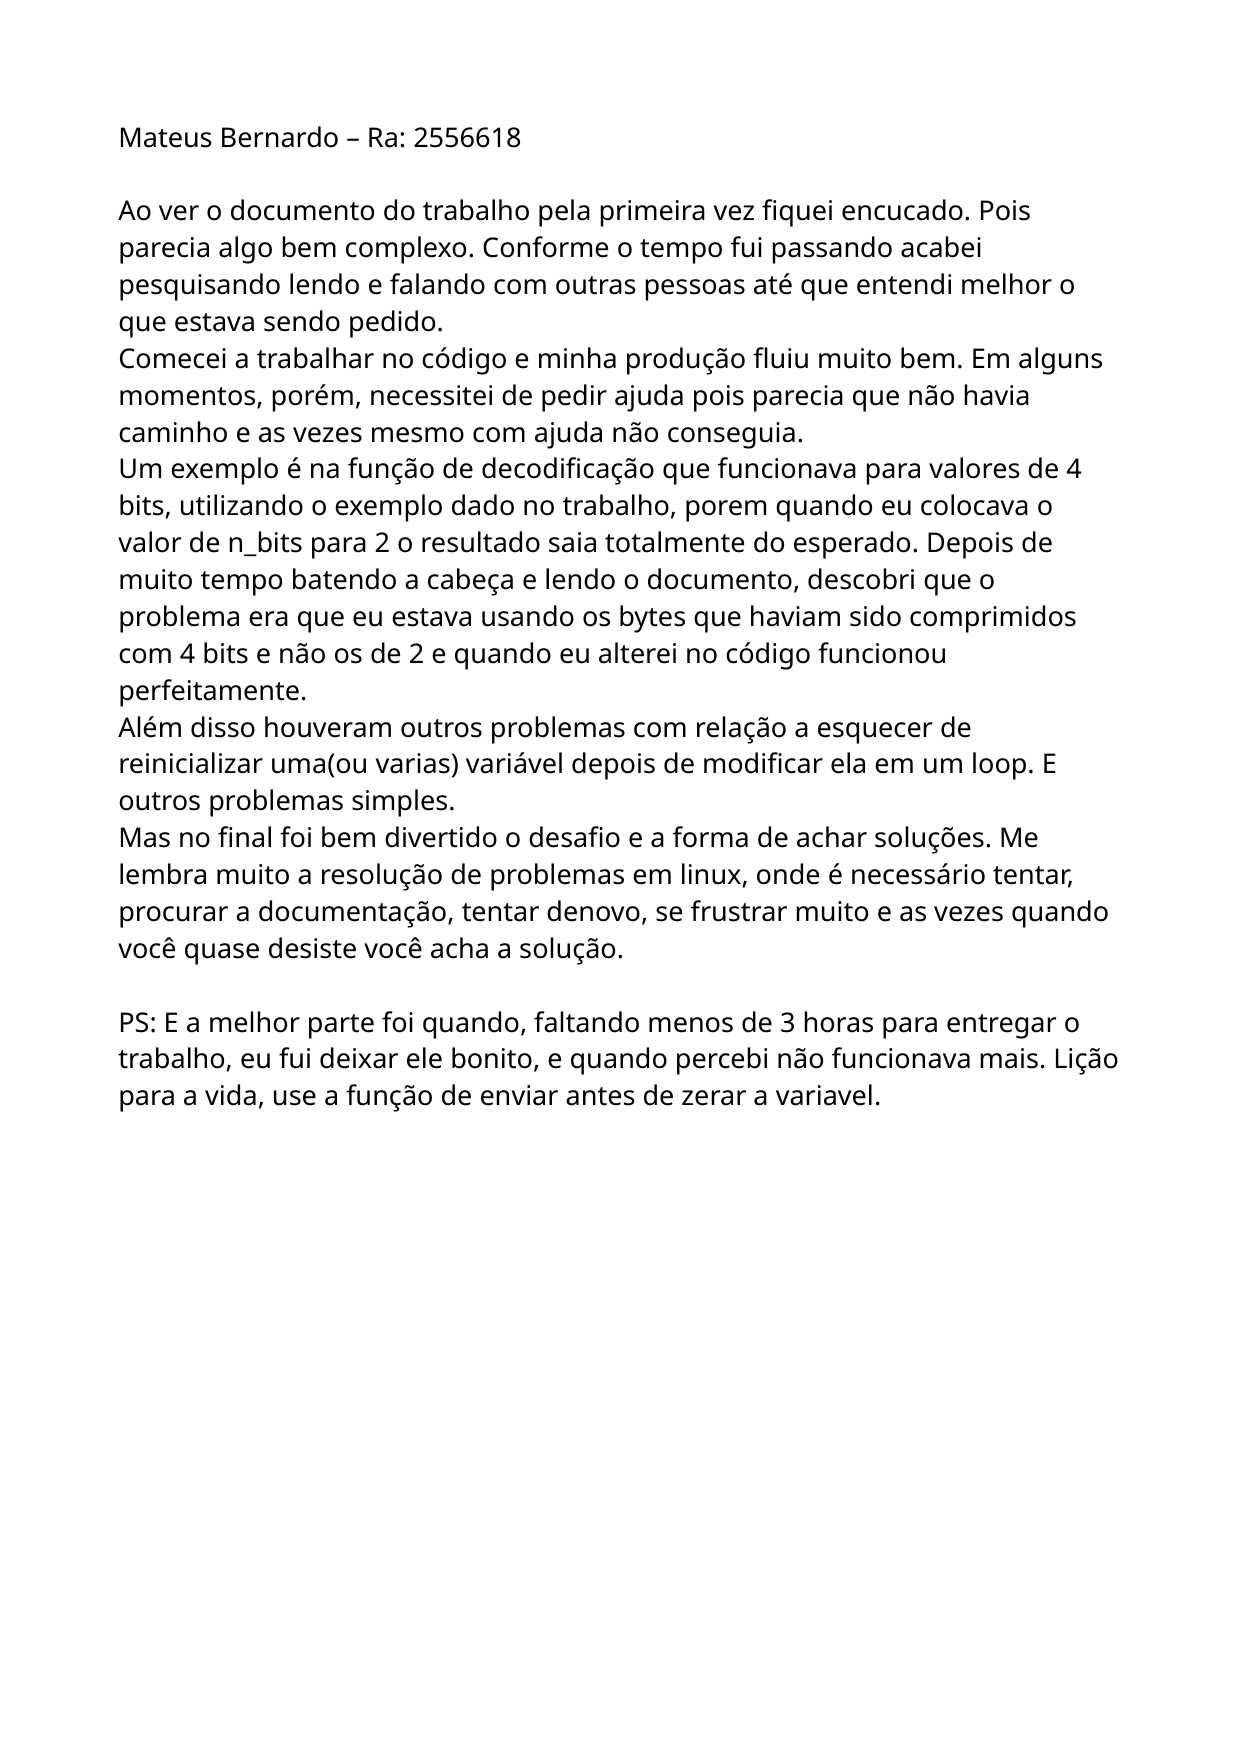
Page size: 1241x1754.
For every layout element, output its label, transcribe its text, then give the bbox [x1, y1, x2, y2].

text Além disso houveram outros problemas com relação a esquecer de reinicializar uma(ou varias) variável depois de modificar ela em um loop. E outros problemas simples. [118, 708, 1122, 819]
text Mateus Bernardo – Ra: 2556618 [118, 118, 1122, 155]
text Ao ver o documento do trabalho pela primeira vez fiquei encucado. Pois parecia algo bem complexo. Conforme o tempo fui passando acabei pesquisando lendo e falando com outras pessoas até que entendi melhor o que estava sendo pedido. [118, 192, 1122, 339]
text PS: E a melhor parte foi quando, faltando menos de 3 horas para entregar o trabalho, eu fui deixar ele bonito, e quando percebi não funcionava mais. Lição para a vida, use a função de enviar antes de zerar a variavel. [118, 1003, 1122, 1114]
text Mas no final foi bem divertido o desafio e a forma de achar soluções. Me lembra muito a resolução de problemas em linux, onde é necessário tentar, procurar a documentação, tentar denovo, se frustrar muito e as vezes quando você quase desiste você acha a solução. [118, 819, 1122, 966]
text Um exemplo é na função de decodificação que funcionava para valores de 4 bits, utilizando o exemplo dado no trabalho, porem quando eu colocava o valor de n_bits para 2 o resultado saia totalmente do esperado. Depois de muito tempo batendo a cabeça e lendo o documento, descobri que o problema era que eu estava usando os bytes que haviam sido comprimidos com 4 bits e não os de 2 e quando eu alterei no código funcionou perfeitamente. [118, 450, 1122, 708]
text Comecei a trabalhar no código e minha produção fluiu muito bem. Em alguns momentos, porém, necessitei de pedir ajuda pois parecia que não havia caminho e as vezes mesmo com ajuda não conseguia. [118, 339, 1122, 450]
